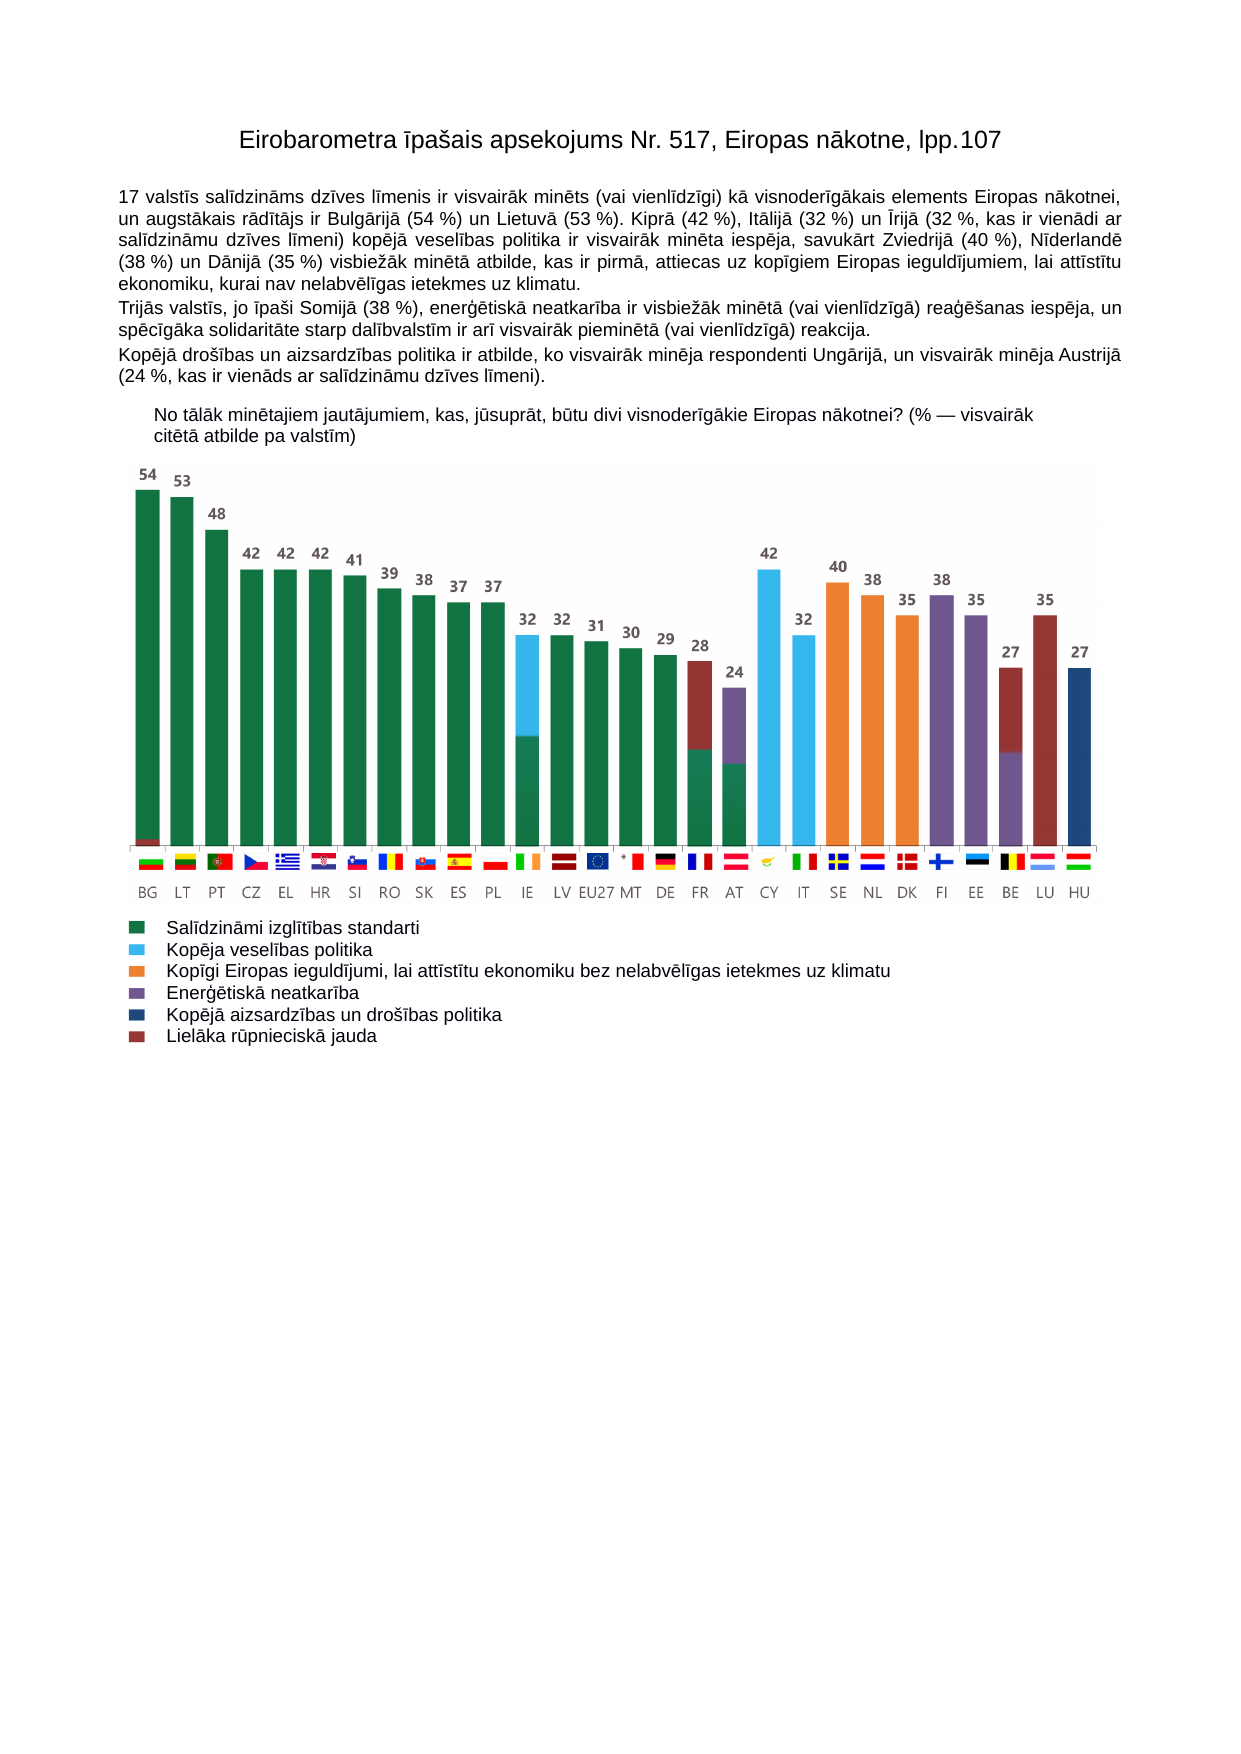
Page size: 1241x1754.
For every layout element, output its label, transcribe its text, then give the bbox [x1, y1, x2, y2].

text Kopējā drošības un aizsardzības politika ir atbilde, ko visvairāk minēja respondenti Ungārijā, un visvairāk minēja Austrijā (24 %, kas ir vienāds ar salīdzināmu dzīves līmeni). [118, 343, 1122, 387]
picture [118, 916, 147, 1043]
text 17 valstīs salīdzināms dzīves līmenis ir visvairāk minēts (vai vienlīdzīgi) kā visnoderīgākais elements Eiropas nākotnei, un augstākais rādītājs ir Bulgārijā (54 %) un Lietuvā (53 %). Kiprā (42 %), Itālijā (32 %) un Īrijā (32 %, kas ir vienādi ar salīdzināmu dzīves līmeni) kopējā veselības politika ir visvairāk minēta iespēja, savukārt Zviedrijā (40 %), Nīderlandē (38 %) un Dānijā (35 %) visbiežāk minētā atbilde, kas ir pirmā, attiecas uz kopīgiem Eiropas ieguldījumiem, lai attīstītu ekonomiku, kurai nav nelabvēlīgas ietekmes uz klimatu. [118, 186, 1122, 294]
picture [122, 461, 1103, 904]
text Trijās valstīs, jo īpaši Somijā (38 %), enerģētiskā neatkarība ir visbiežāk minētā (vai vienlīdzīgā) reaģēšanas iespēja, un spēcīgāka solidaritāte starp dalībvalstīm ir arī visvairāk pieminētā (vai vienlīdzīgā) reakcija. [118, 297, 1122, 340]
